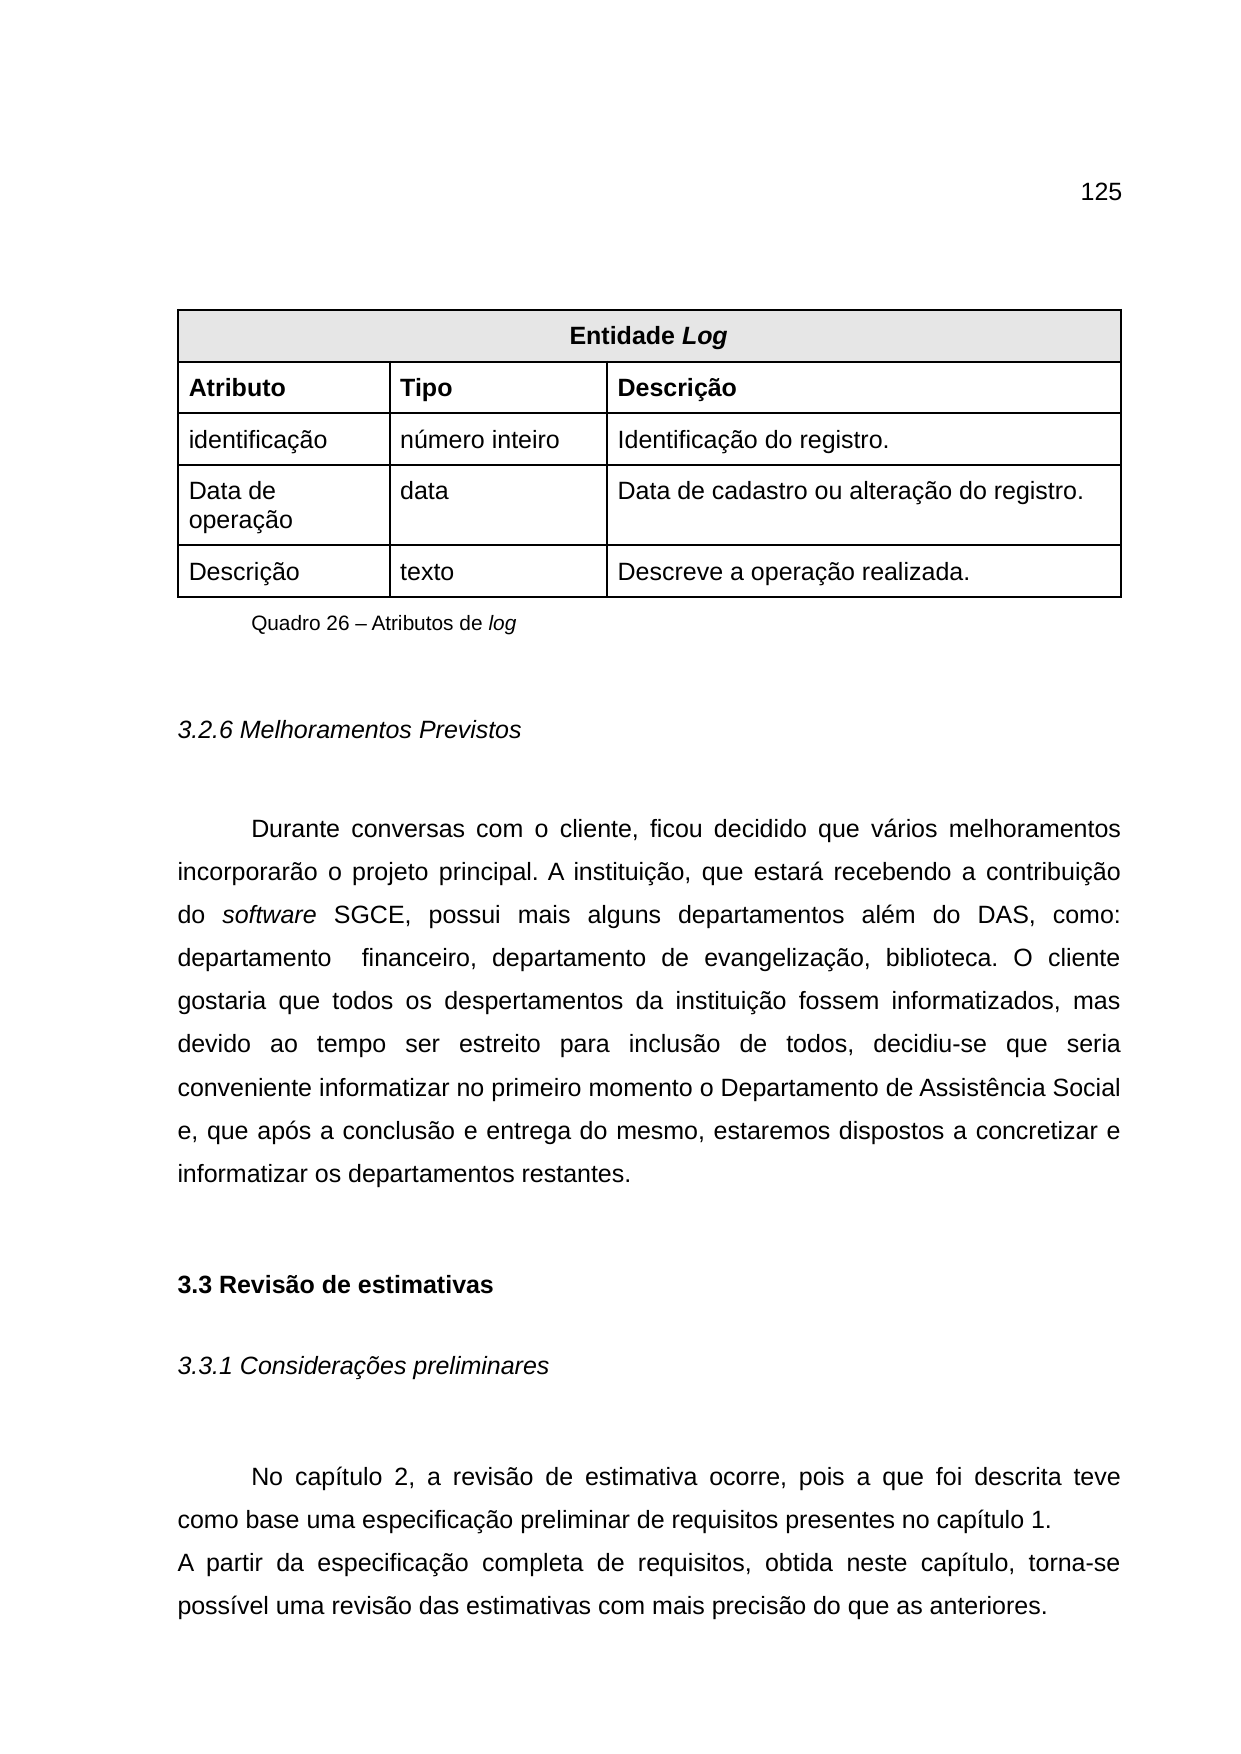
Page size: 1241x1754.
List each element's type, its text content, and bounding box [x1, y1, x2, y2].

text Durante conversas com o cliente, ficou decidido que vários melhoramentos incorporarão o projeto principal. A instituição, que estará recebendo a contribuição do software SGCE, possui mais alguns departamentos além do DAS, como: departamento financeiro, departamento de evangelização, biblioteca. O cliente gostaria que todos os despertamentos da instituição fossem informatizados, mas devido ao tempo ser estreito para inclusão de todos, decidiu-se que seria conveniente informatizar no primeiro momento o Departamento de Assistência Social e, que após a conclusão e entrega do mesmo, estaremos dispostos a concretizar e informatizar os departamentos restantes. [177, 814, 1122, 1188]
table_cell Descreve a operação realizada. [608, 546, 1120, 596]
table_header Entidade Log [179, 311, 1120, 361]
subtitle 3.3 Revisão de estimativas [177, 1270, 1122, 1299]
table_cell Descrição [179, 546, 389, 596]
text No capítulo 2, a revisão de estimativa ocorre, pois a que foi descrita teve como base uma especificação preliminar de requisitos presentes no capítulo 1. [177, 1462, 1122, 1534]
table_cell texto [391, 546, 606, 596]
subtitle 3.2.6 Melhoramentos Previstos [177, 715, 1122, 744]
table_cell Identificação do registro. [608, 414, 1120, 464]
table_cell Tipo [391, 363, 606, 412]
table_cell Descrição [608, 363, 1120, 412]
table_cell Data de cadastro ou alteração do registro. [608, 466, 1120, 544]
table_cell data [391, 466, 606, 544]
table_cell Data de operação [179, 466, 389, 544]
text Quadro 26 – Atributos de log [177, 611, 1122, 634]
subtitle 3.3.1 Considerações preliminares [177, 1351, 1122, 1379]
table_cell identificação [179, 414, 389, 464]
table_cell número inteiro [391, 414, 606, 464]
text A partir da especificação completa de requisitos, obtida neste capítulo, torna-se possível uma revisão das estimativas com mais precisão do que as anteriores. [177, 1548, 1122, 1620]
table_cell Atributo [179, 363, 389, 412]
